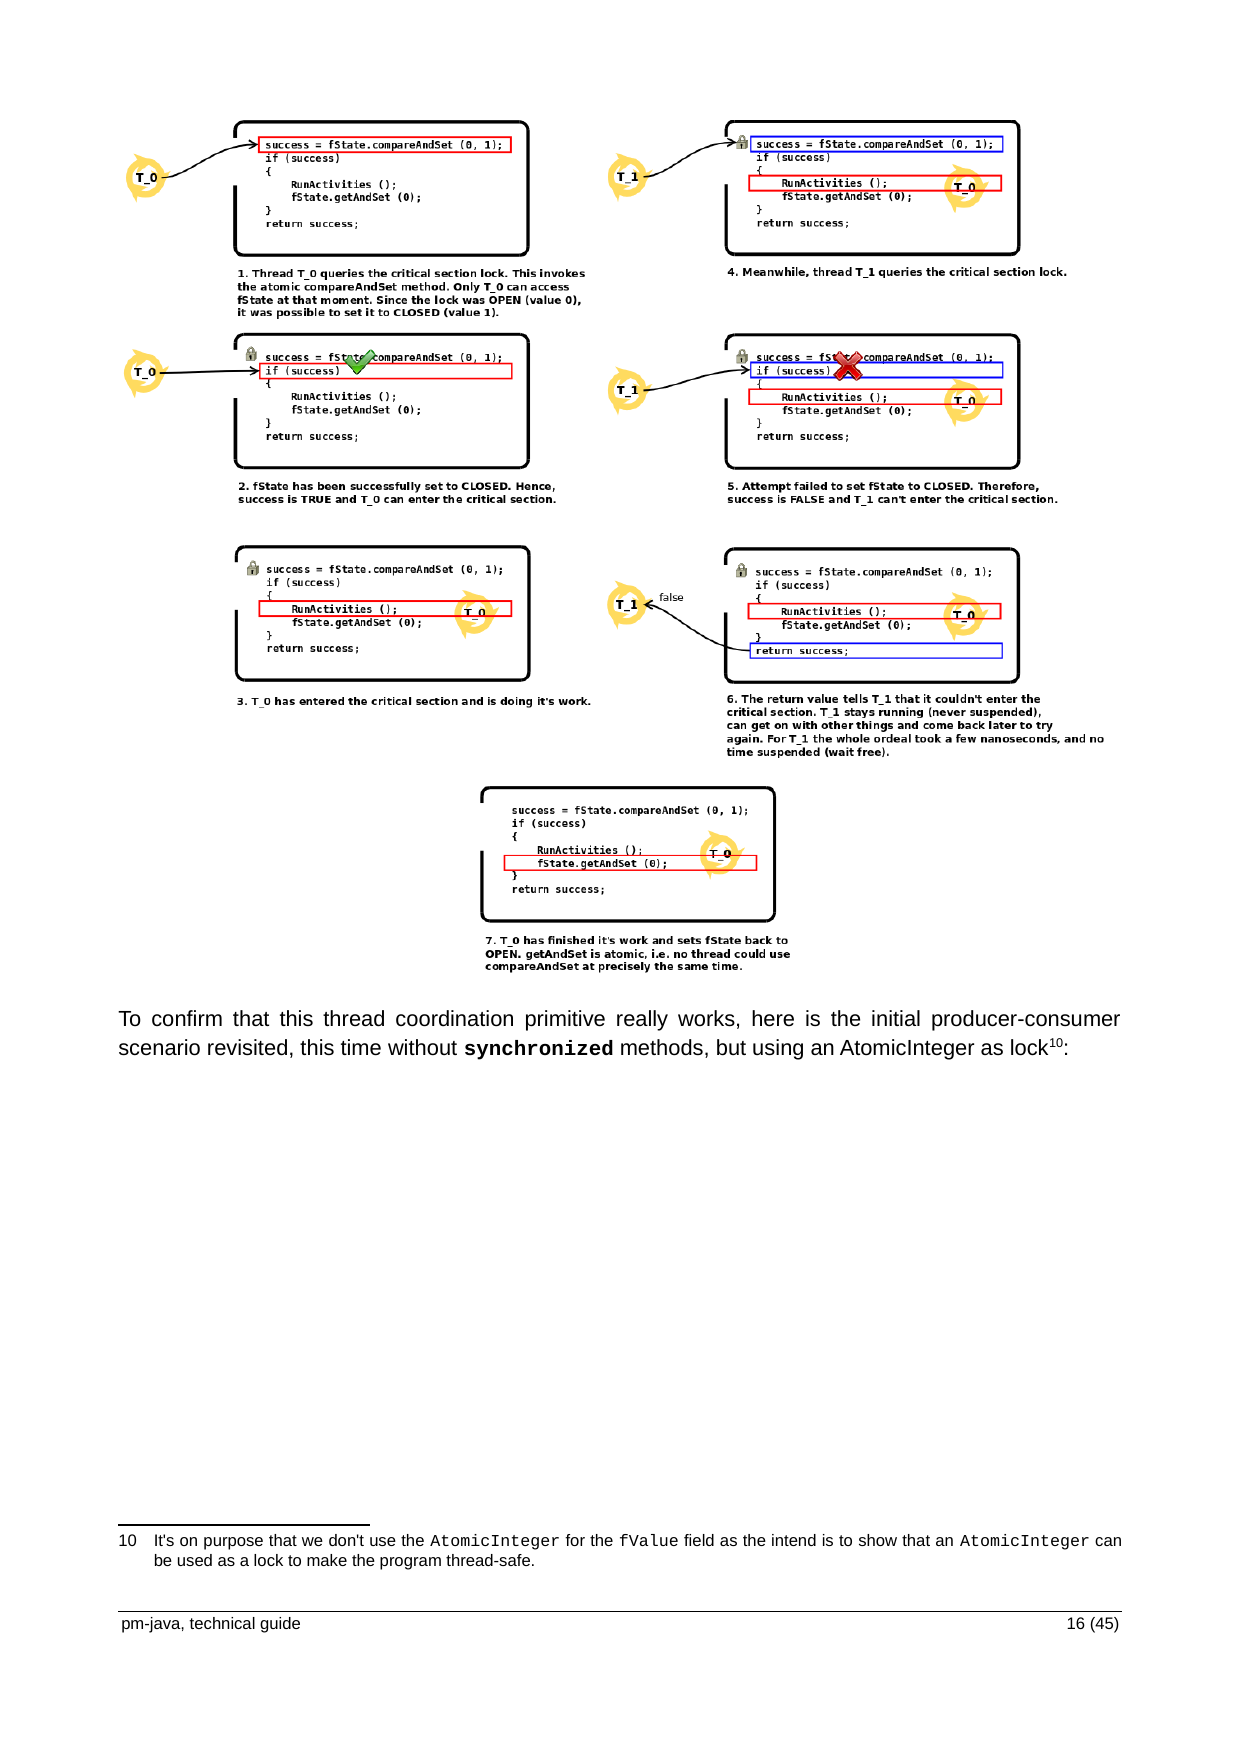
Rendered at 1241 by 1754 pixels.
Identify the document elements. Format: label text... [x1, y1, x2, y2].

text It's on purpose that we don't use the AtomicInteger for the fValue field as the intend is to show that an AtomicInteger can be used as a lock to make the program thread-safe. [118, 1531, 1122, 1570]
picture [123, 120, 1117, 973]
text To confirm that this thread coordination primitive really works, here is the initial producer-consumer scenario revisited, this time without synchronized methods, but using an AtomicInteger as lock: [118, 973, 1122, 1062]
